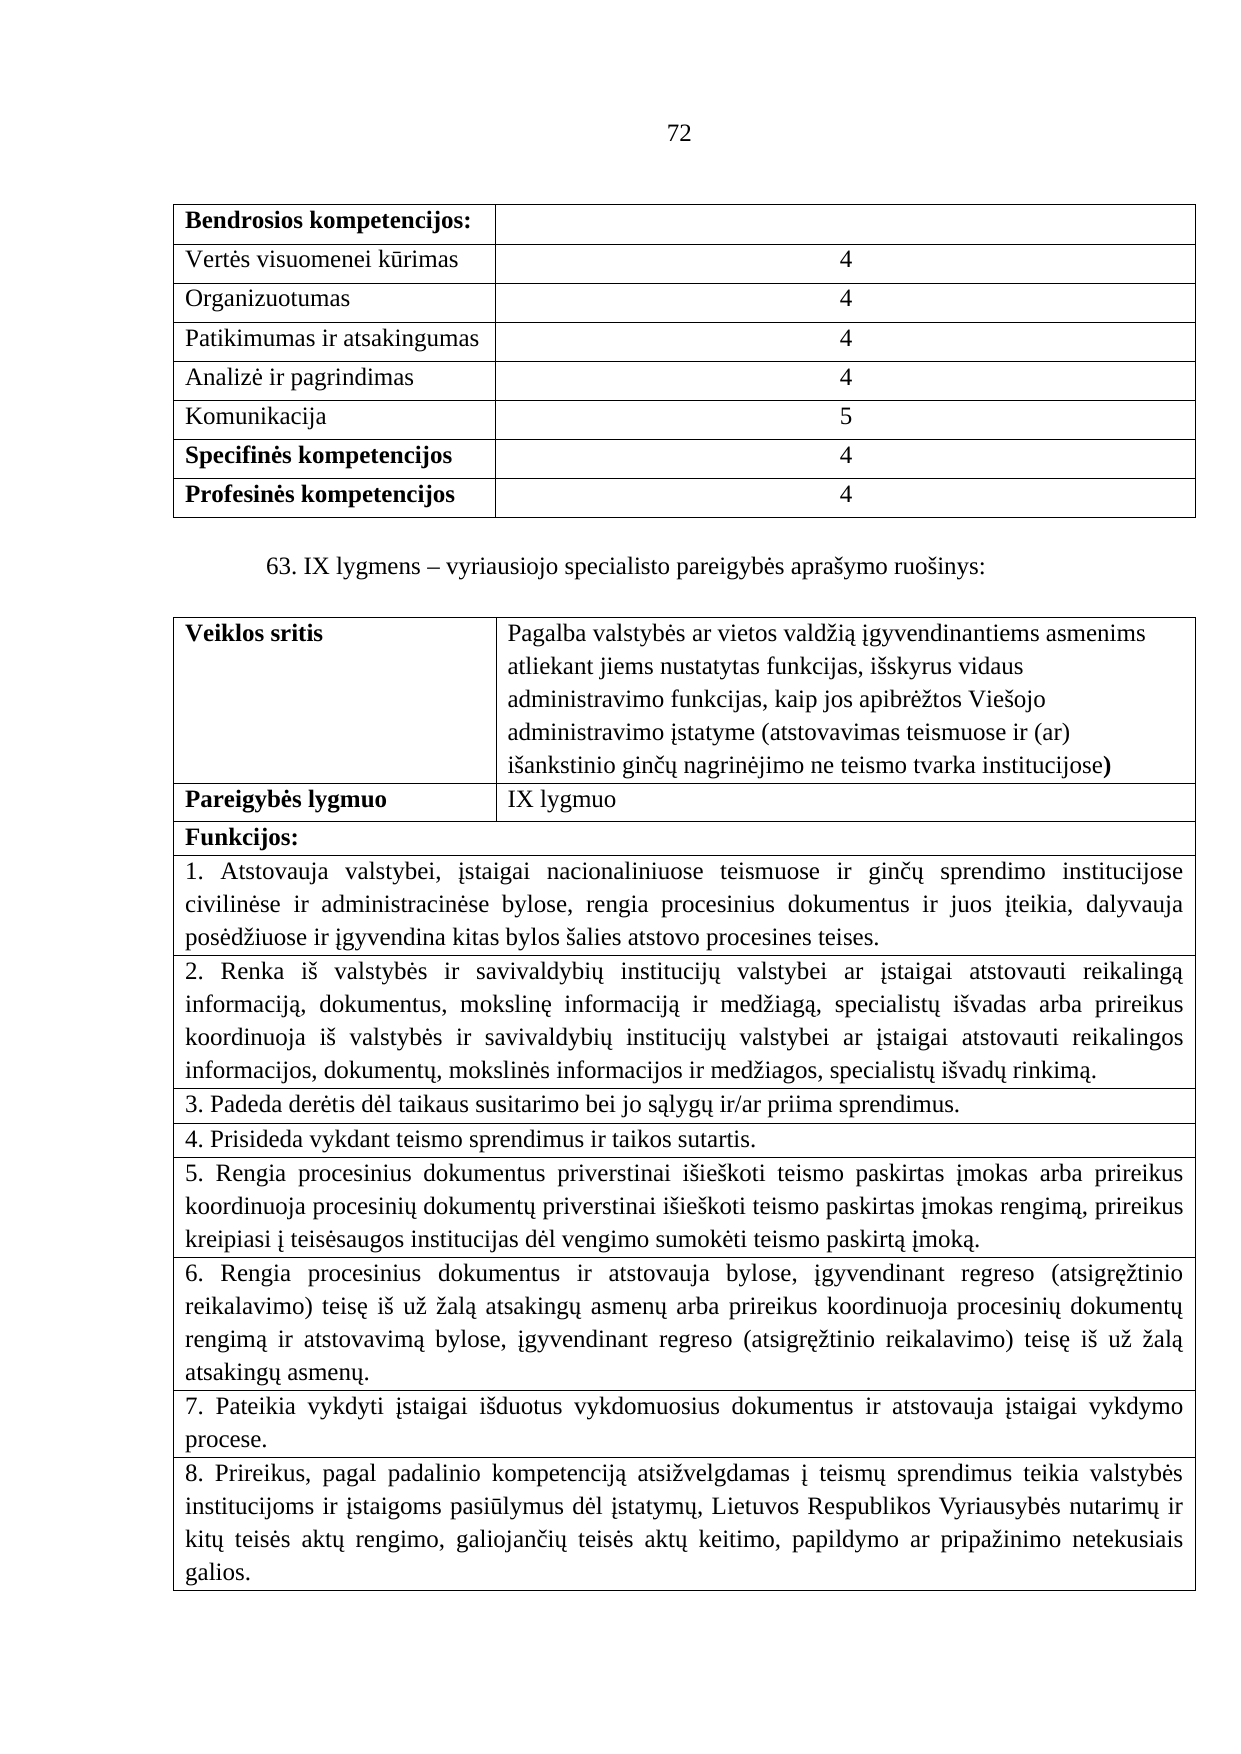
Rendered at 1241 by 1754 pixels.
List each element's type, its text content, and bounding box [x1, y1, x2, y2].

table_cell [496, 205, 1195, 243]
table_cell Vertės visuomenei kūrimas [174, 245, 495, 282]
table_cell 4 [496, 362, 1195, 400]
table_cell 2. Renka iš valstybės ir savivaldybių institucijų valstybei ar įstaigai atstovauti reikalingą informaciją, dokumentus, mokslinę informaciją ir medžiagą, specialistų išvadas arba prireikus koordinuoja iš valstybės ir savivaldybių institucijų valstybei ar įstaigai atstovauti reikalingos informacijos, dokumentų, mokslinės informacijos ir medžiagos, specialistų išvadų rinkimą. [174, 956, 1195, 1088]
table_cell 4 [496, 284, 1195, 322]
table_cell 5 [496, 401, 1195, 439]
table_cell Specifinės kompetencijos [174, 440, 495, 478]
table_cell 4 [496, 323, 1195, 361]
table_cell Pareigybės lygmuo [174, 784, 496, 821]
table_header Veiklos sritis [174, 618, 496, 783]
table_cell Bendrosios kompetencijos: [174, 205, 495, 243]
table_cell 4 [496, 440, 1195, 478]
table_cell Analizė ir pagrindimas [174, 362, 495, 400]
table_cell 6. Rengia procesinius dokumentus ir atstovauja bylose, įgyvendinant regreso (atsigręžtinio reikalavimo) teisę iš už žalą atsakingų asmenų arba prireikus koordinuoja procesinių dokumentų rengimą ir atstovavimą bylose, įgyvendinant regreso (atsigręžtinio reikalavimo) teisę iš už žalą atsakingų asmenų. [174, 1258, 1195, 1390]
table_cell 7. Pateikia vykdyti įstaigai išduotus vykdomuosius dokumentus ir atstovauja įstaigai vykdymo procese. [174, 1391, 1195, 1457]
table_cell Komunikacija [174, 401, 495, 439]
table_cell 4 [496, 479, 1195, 517]
table_cell 4 [496, 245, 1195, 282]
table_cell 3. Padeda derėtis dėl taikaus susitarimo bei jo sąlygų ir/ar priima sprendimus. [174, 1089, 1195, 1123]
table_cell Patikimumas ir atsakingumas [174, 323, 495, 361]
table_cell Profesinės kompetencijos [174, 479, 495, 517]
table_cell Organizuotumas [174, 284, 495, 322]
text 63. IX lygmens – vyriausiojo specialisto pareigybės aprašymo ruošinys: [177, 551, 1181, 580]
table_cell Funkcijos: [174, 822, 1195, 855]
table_header Pagalba valstybės ar vietos valdžią įgyvendinantiems asmenims atliekant jiems nustatytas funkcijas, išskyrus vidaus administravimo funkcijas, kaip jos apibrėžtos Viešojo administravimo įstatyme (atstovavimas teismuose ir (ar) išankstinio ginčų nagrinėjimo ne teismo tvarka institucijose) [497, 618, 1195, 783]
table_cell 8. Prireikus, pagal padalinio kompetenciją atsižvelgdamas į teismų sprendimus teikia valstybės institucijoms ir įstaigoms pasiūlymus dėl įstatymų, Lietuvos Respublikos Vyriausybės nutarimų ir kitų teisės aktų rengimo, galiojančių teisės aktų keitimo, papildymo ar pripažinimo netekusiais galios. [174, 1458, 1195, 1590]
table_cell 5. Rengia procesinius dokumentus priverstinai išieškoti teismo paskirtas įmokas arba prireikus koordinuoja procesinių dokumentų priverstinai išieškoti teismo paskirtas įmokas rengimą, prireikus kreipiasi į teisėsaugos institucijas dėl vengimo sumokėti teismo paskirtą įmoką. [174, 1158, 1195, 1257]
table_cell 1. Atstovauja valstybei, įstaigai nacionaliniuose teismuose ir ginčų sprendimo institucijose civilinėse ir administracinėse bylose, rengia procesinius dokumentus ir juos įteikia, dalyvauja posėdžiuose ir įgyvendina kitas bylos šalies atstovo procesines teises. [174, 856, 1195, 955]
table_cell IX lygmuo [497, 784, 1195, 821]
table_cell 4. Prisideda vykdant teismo sprendimus ir taikos sutartis. [174, 1124, 1195, 1157]
